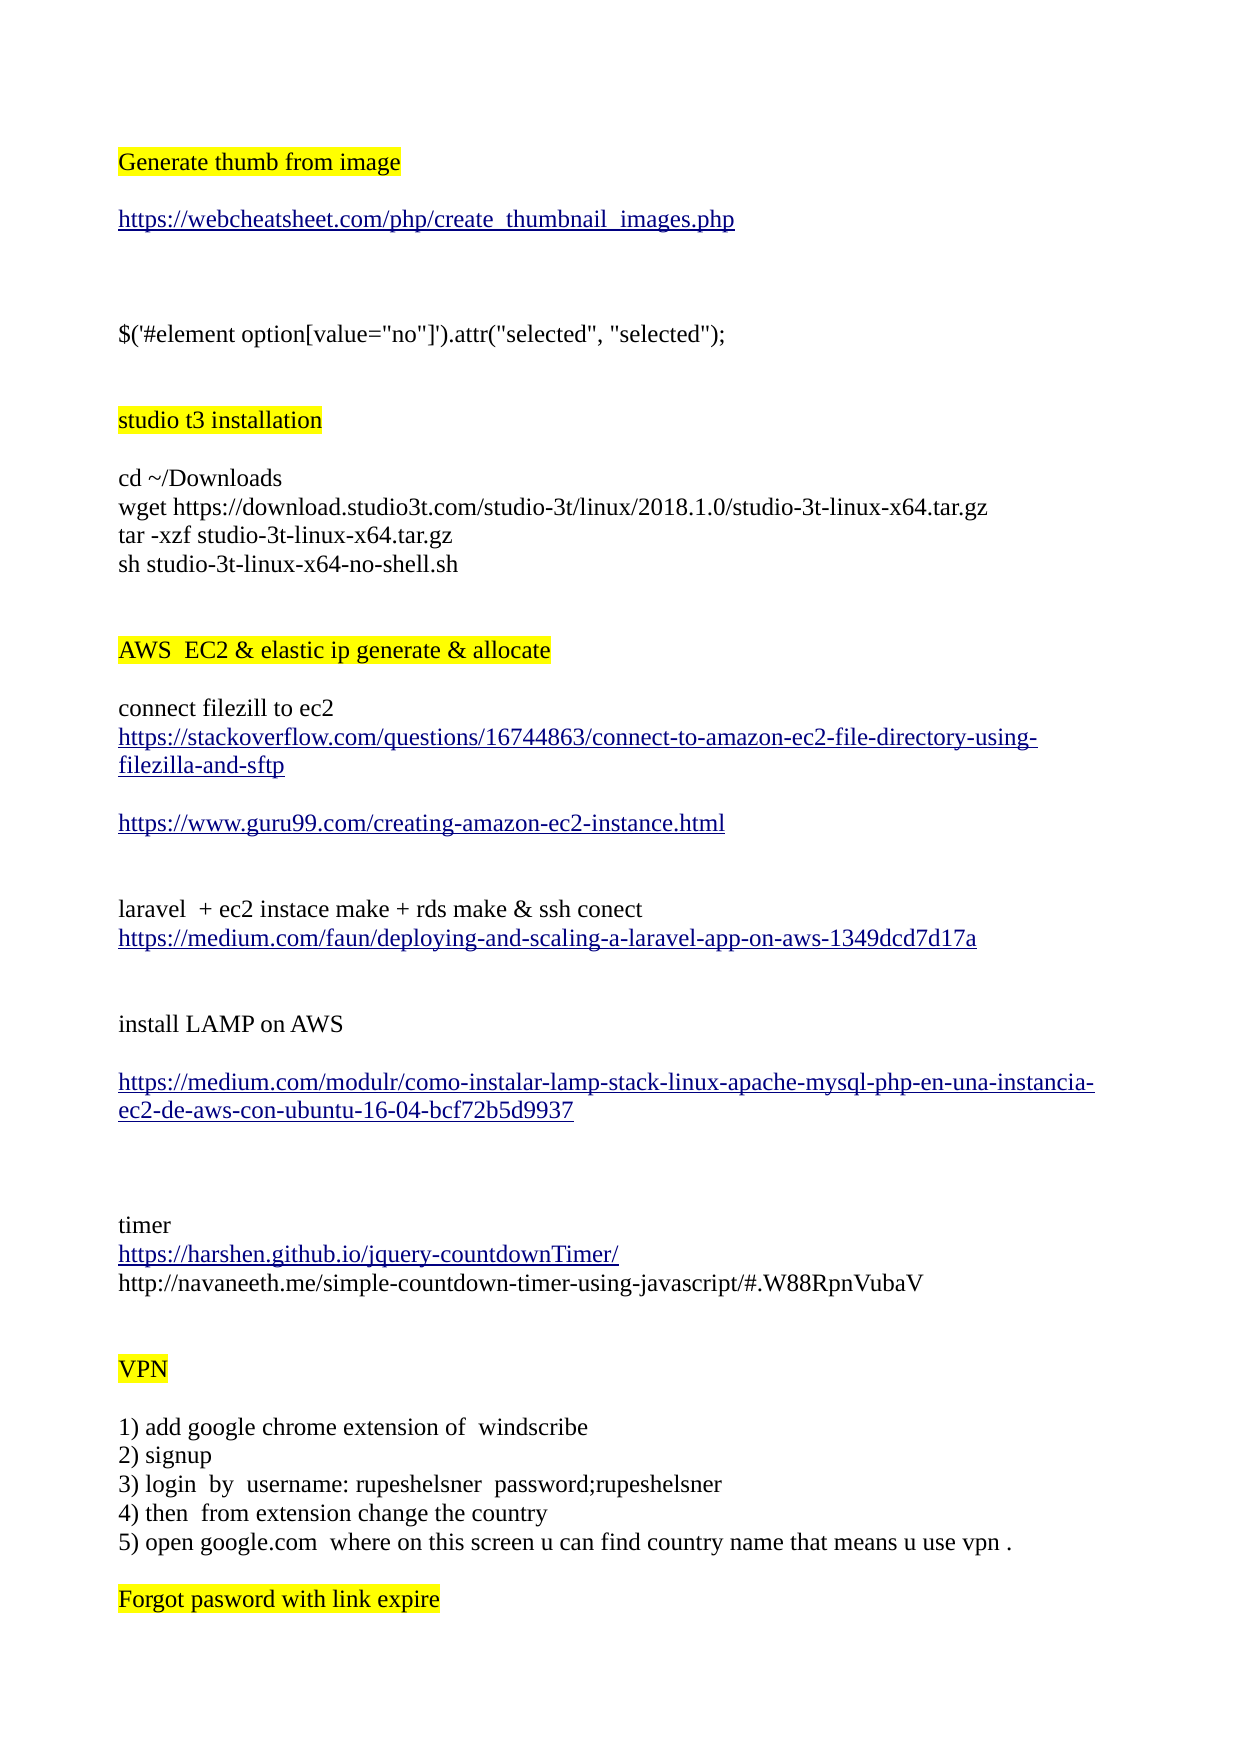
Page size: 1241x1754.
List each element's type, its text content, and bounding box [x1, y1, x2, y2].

text connect filezill to ec2 [118, 693, 1122, 722]
text 3) login by username: rupeshelsner password;rupeshelsner [118, 1469, 1122, 1498]
text studio t3 installation [118, 406, 1122, 434]
text 4) then from extension change the country [118, 1498, 1122, 1527]
text https://stackoverflow.com/questions/16744863/connect-to-amazon-ec2-file-directory-using-filezilla-and-sftp [118, 722, 1122, 779]
text 5) open google.com where on this screen u can find country name that means u use vpn . [118, 1527, 1122, 1556]
text sh studio-3t-linux-x64-no-shell.sh [118, 549, 1122, 578]
text $('#element option[value="no"]').attr("selected", "selected"); [118, 319, 1122, 348]
text Forgot pasword with link expire [118, 1584, 1122, 1613]
text cd ~/Downloads [118, 463, 1122, 492]
text https://medium.com/faun/deploying-and-scaling-a-laravel-app-on-aws-1349dcd7d17a [118, 923, 1122, 952]
text AWS EC2 & elastic ip generate & allocate [118, 636, 1122, 664]
text wget https://download.studio3t.com/studio-3t/linux/2018.1.0/studio-3t-linux-x64.tar.gz [118, 492, 1122, 521]
text timer [118, 1211, 1122, 1239]
text https://webcheatsheet.com/php/create_thumbnail_images.php [118, 204, 1122, 233]
text tar -xzf studio-3t-linux-x64.tar.gz [118, 521, 1122, 549]
text https://medium.com/modulr/como-instalar-lamp-stack-linux-apache-mysql-php-en-una-instancia-ec2-de-aws-con-ubuntu-16-04-bcf72b5d9937 [118, 1067, 1122, 1124]
text 2) signup [118, 1441, 1122, 1469]
text install LAMP on AWS [118, 1009, 1122, 1038]
text http://navaneeth.me/simple-countdown-timer-using-javascript/#.W88RpnVubaV [118, 1268, 1122, 1297]
text laravel + ec2 instace make + rds make & ssh conect [118, 894, 1122, 923]
text VPN [118, 1354, 1122, 1383]
text https://harshen.github.io/jquery-countdownTimer/ [118, 1239, 1122, 1268]
text https://www.guru99.com/creating-amazon-ec2-instance.html [118, 808, 1122, 837]
text 1) add google chrome extension of windscribe [118, 1412, 1122, 1441]
text Generate thumb from image [118, 147, 1122, 176]
